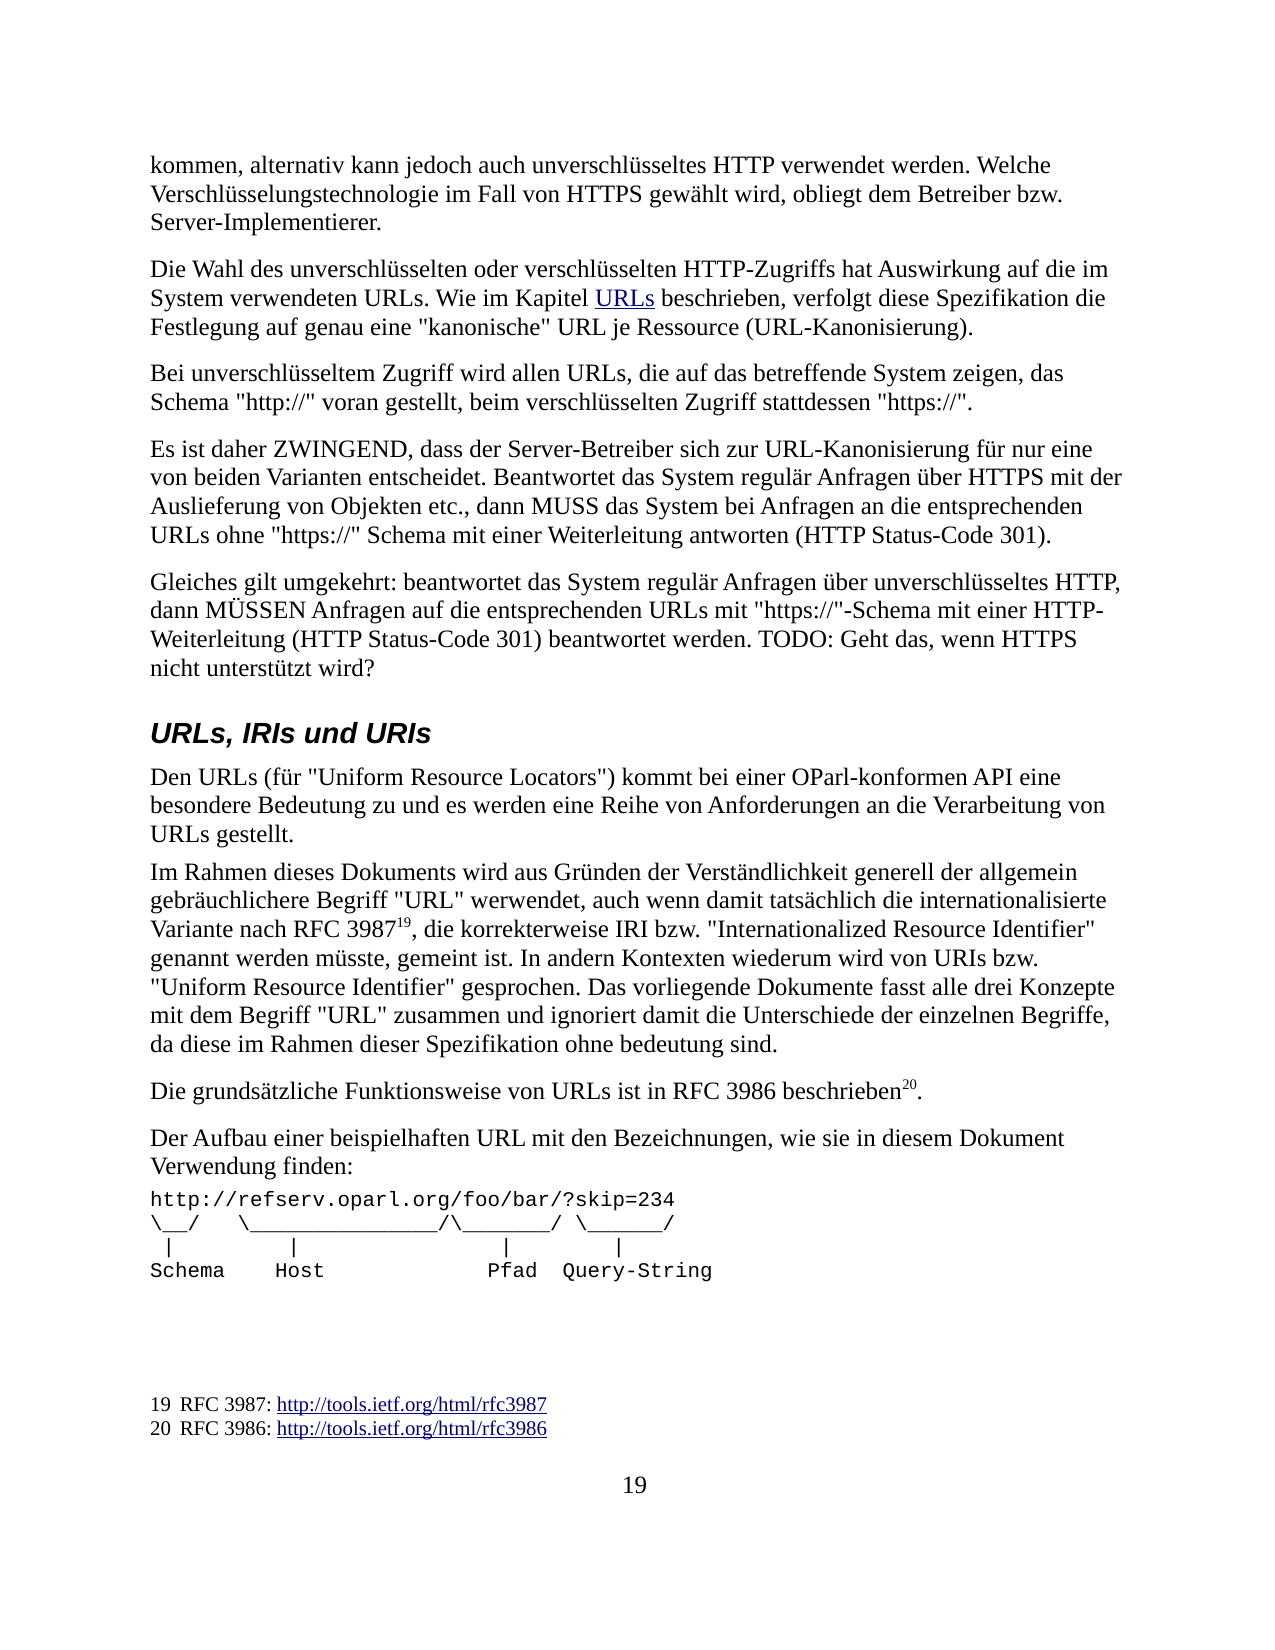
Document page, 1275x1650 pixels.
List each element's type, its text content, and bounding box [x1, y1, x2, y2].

text RFC 3986: http://tools.ietf.org/html/rfc3986 [150, 1416, 1125, 1440]
text Die grundsätzliche Funktionsweise von URLs ist in RFC 3986 beschrieben. [150, 1076, 1125, 1105]
text RFC 3987: http://tools.ietf.org/html/rfc3987 [150, 1392, 1125, 1416]
text Der Aufbau einer beispielhaften URL mit den Bezeichnungen, wie sie in diesem Dokument Verwendung finden: [150, 1123, 1125, 1180]
text kommen, alternativ kann jedoch auch unverschlüsseltes HTTP verwendet werden. Welche Verschlüsselungstechnologie im Fall von HTTPS gewählt wird, obliegt dem Betreiber bzw. Server-Implementierer. [150, 150, 1125, 236]
text \__/ \_______________/\_______/ \______/ [150, 1213, 1125, 1236]
subtitle URLs, IRIs und URIs [150, 716, 1125, 749]
text Bei unverschlüsseltem Zugriff wird allen URLs, die auf das betreffende System zeigen, das Schema "http://" voran gestellt, beim verschlüsselten Zugriff stattdessen "https://". [150, 358, 1125, 416]
text Schema Host Pfad Query-String [150, 1260, 1125, 1284]
text Es ist daher ZWINGEND, dass der Server-Betreiber sich zur URL-Kanonisierung für nur eine von beiden Varianten entscheidet. Beantwortet das System regulär Anfragen über HTTPS mit der Auslieferung von Objekten etc., dann MUSS das System bei Anfragen an die entsprechenden URLs ohne "https://" Schema mit einer Weiterleitung antworten (HTTP Status-Code 301). [150, 434, 1125, 549]
text | | | | [150, 1236, 1125, 1260]
text http://refserv.oparl.org/foo/bar/?skip=234 [150, 1189, 1125, 1213]
text Die Wahl des unverschlüsselten oder verschlüsselten HTTP-Zugriffs hat Auswirkung auf die im System verwendeten URLs. Wie im Kapitel URLs beschrieben, verfolgt diese Spezifikation die Festlegung auf genau eine "kanonische" URL je Ressource (URL-Kanonisierung). [150, 254, 1125, 340]
text Gleiches gilt umgekehrt: beantwortet das System regulär Anfragen über unverschlüsseltes HTTP, dann MÜSSEN Anfragen auf die entsprechenden URLs mit "https://"-Schema mit einer HTTP-Weiterleitung (HTTP Status-Code 301) beantwortet werden. TODO: Geht das, wenn HTTPS nicht unterstützt wird? [150, 567, 1125, 682]
text Den URLs (für "Uniform Resource Locators") kommt bei einer OParl-konformen API eine besondere Bedeutung zu und es werden eine Reihe von Anforderungen an die Verarbeitung von URLs gestellt. [150, 762, 1125, 848]
text Im Rahmen dieses Dokuments wird aus Gründen der Verständlichkeit generell der allgemein gebräuchlichere Begriff "URL" werwendet, auch wenn damit tatsächlich die internationalisierte Variante nach RFC 3987, die korrekterweise IRI bzw. "Internationalized Resource Identifier" genannt werden müsste, gemeint ist. In andern Kontexten wiederum wird von URIs bzw. "Uniform Resource Identifier" gesprochen. Das vorliegende Dokumente fasst alle drei Konzepte mit dem Begriff "URL" zusammen und ignoriert damit die Unterschiede der einzelnen Begriffe, da diese im Rahmen dieser Spezifikation ohne bedeutung sind. [150, 857, 1125, 1058]
